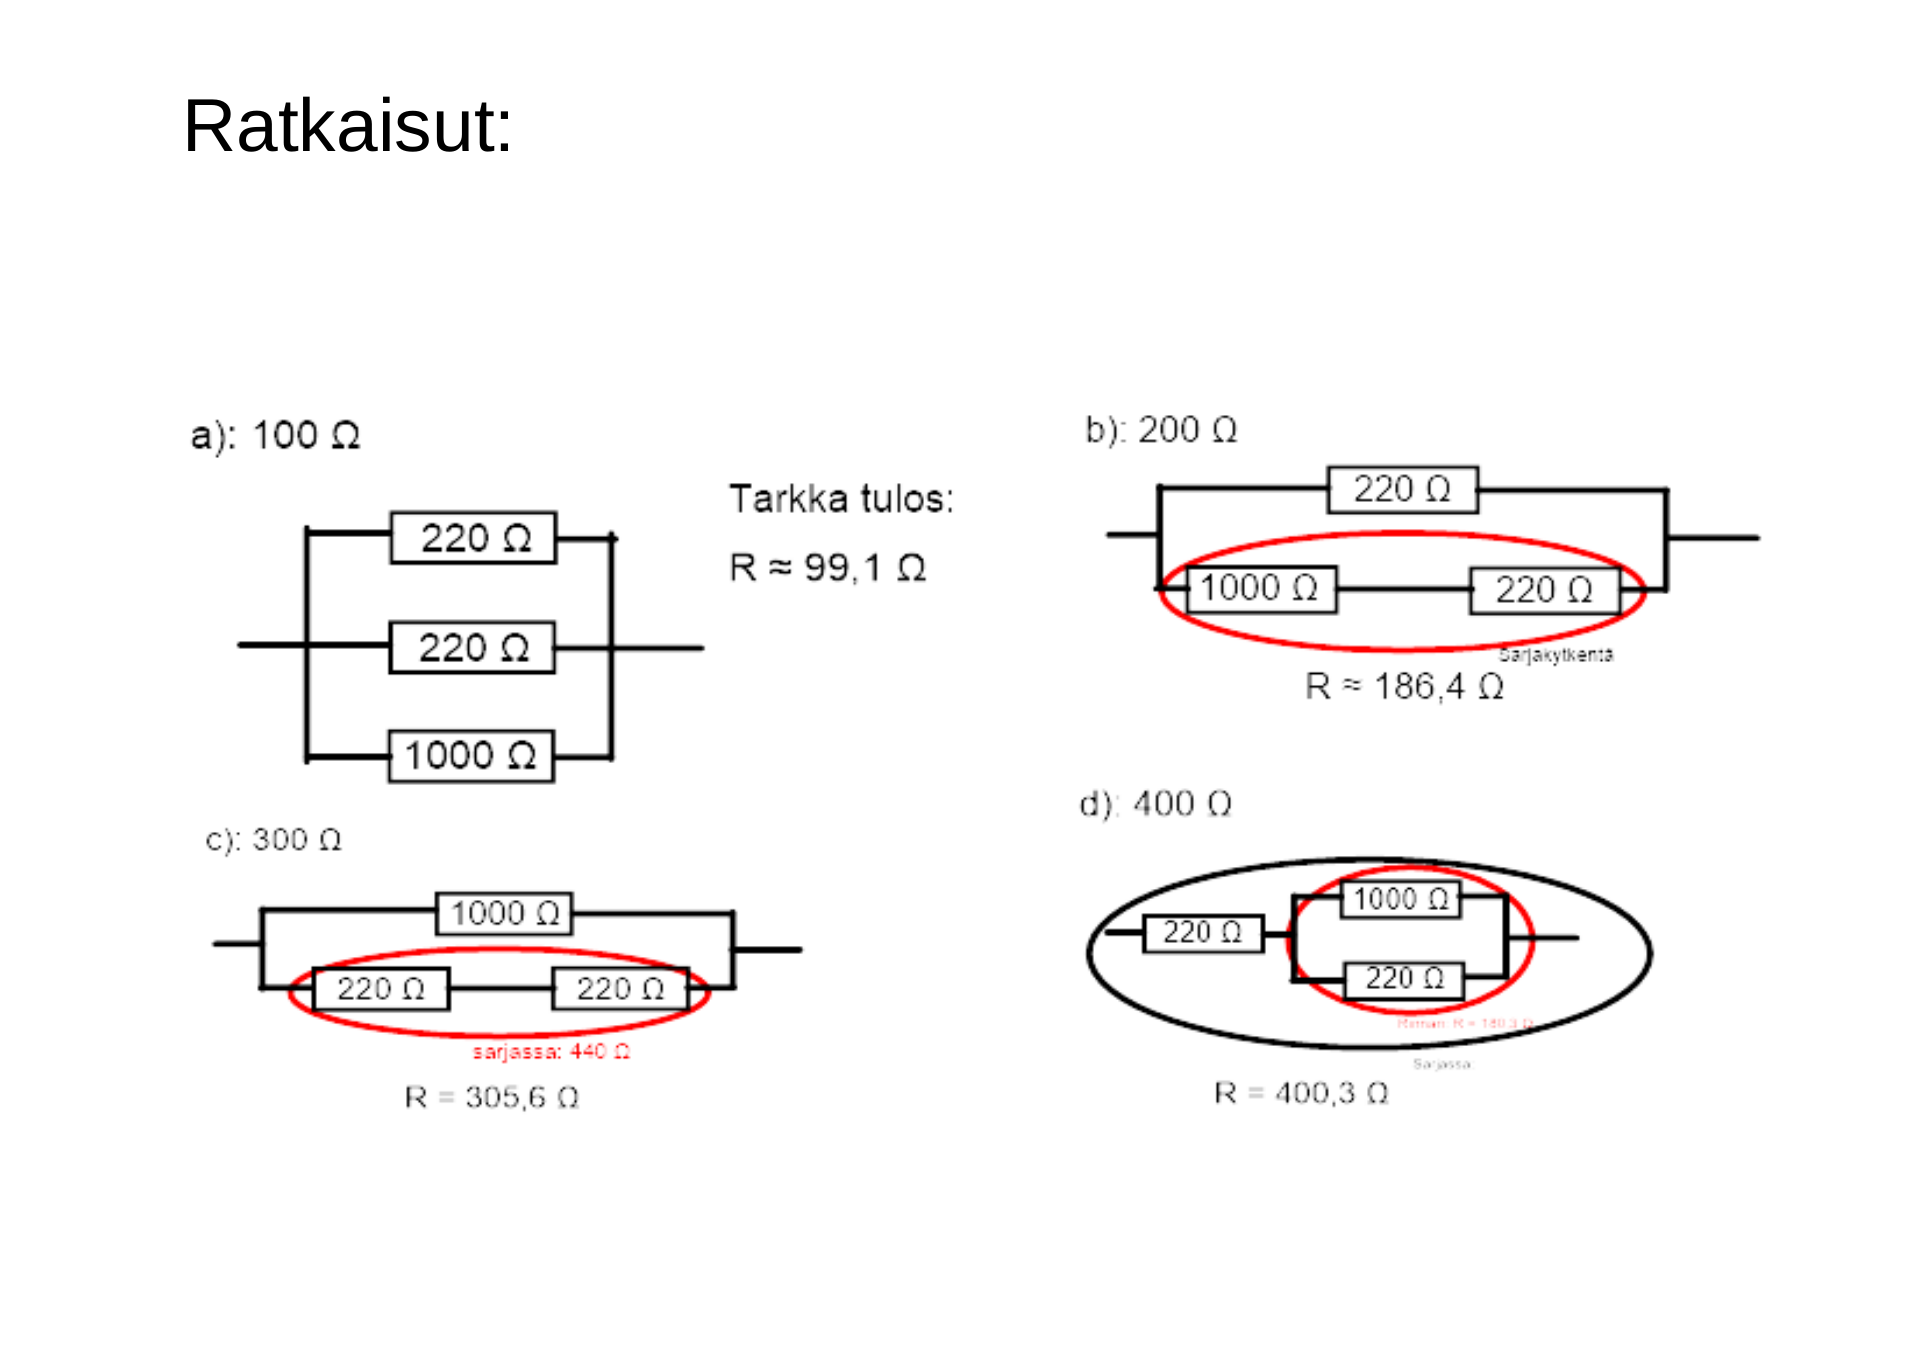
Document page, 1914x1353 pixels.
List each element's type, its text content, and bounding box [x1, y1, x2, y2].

picture [102, 256, 1859, 1237]
text_box Ratkaisut: [167, 77, 588, 185]
